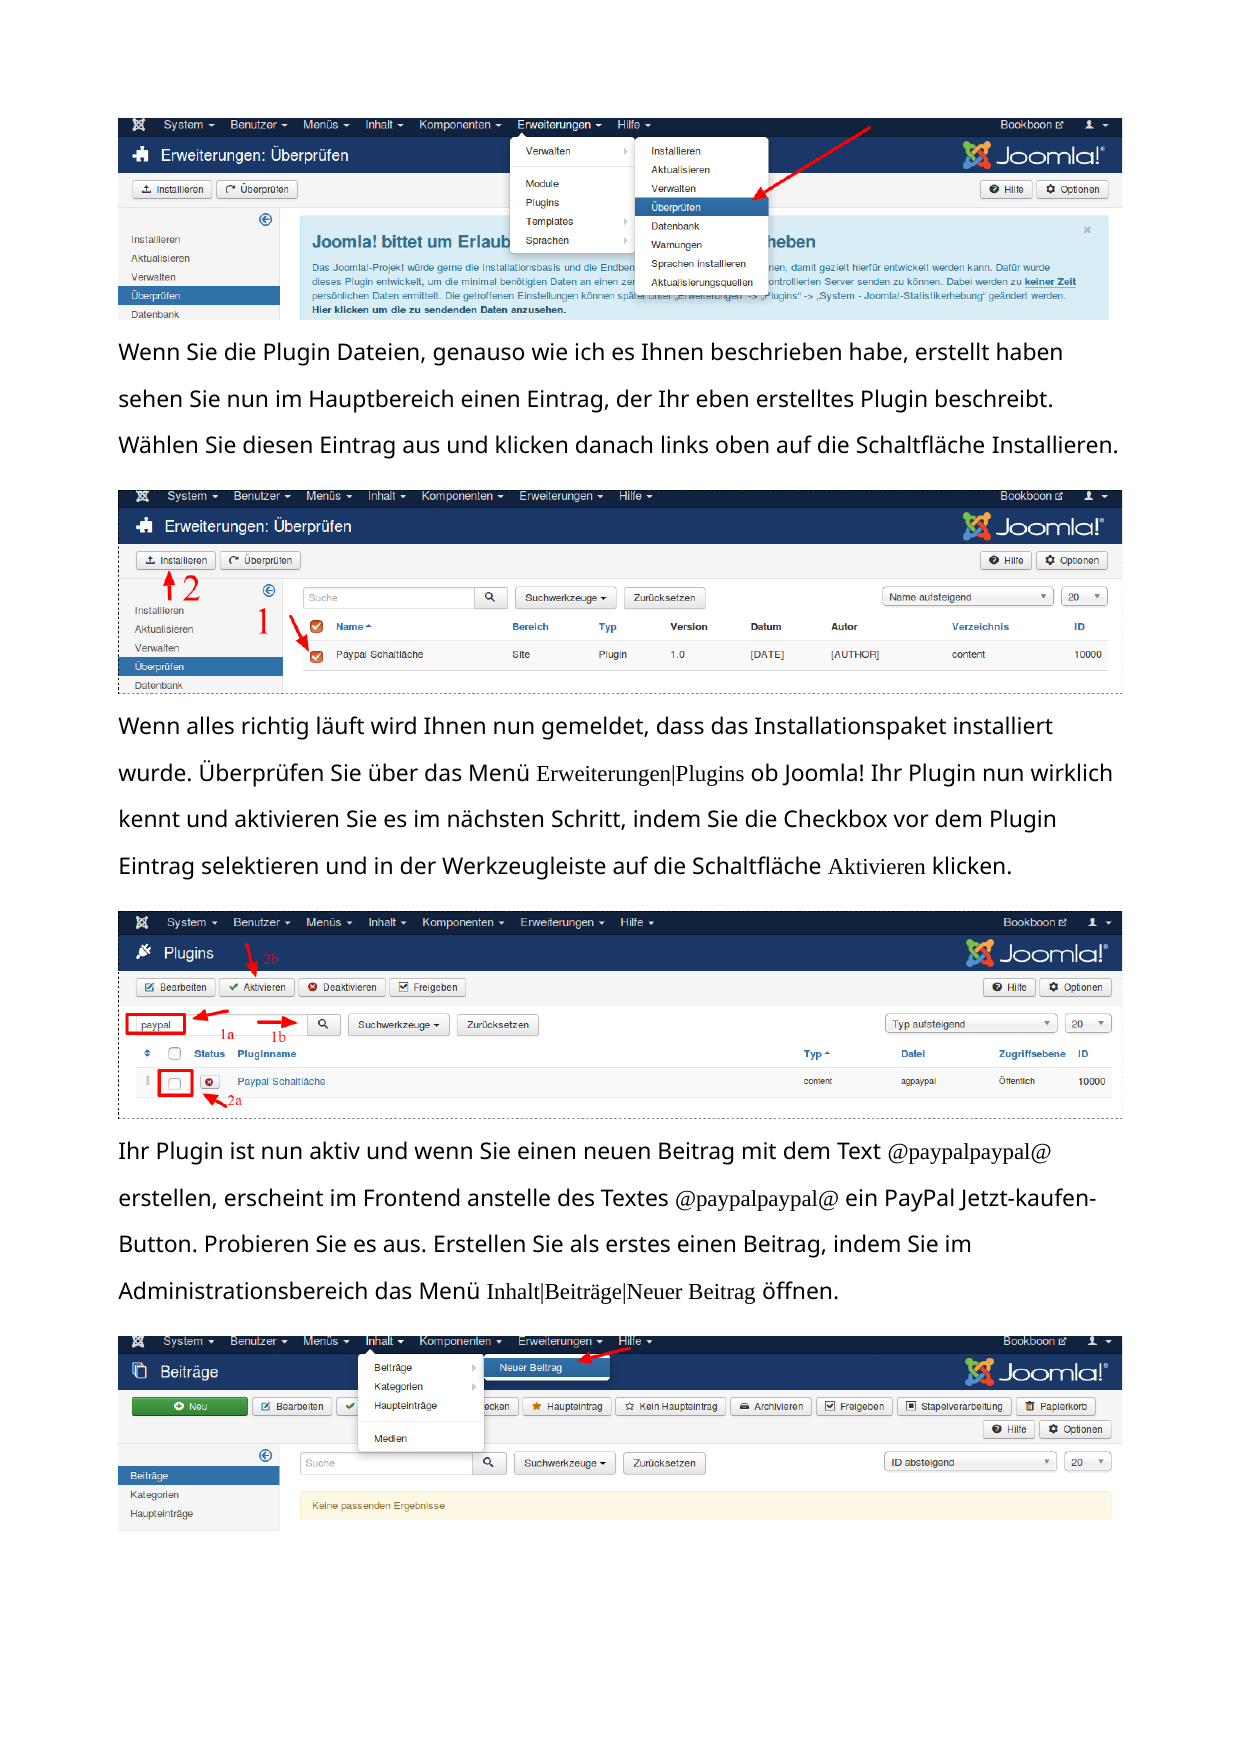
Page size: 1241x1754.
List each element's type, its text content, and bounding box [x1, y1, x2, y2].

picture [118, 911, 1123, 1119]
text Ihr Plugin ist nun aktiv und wenn Sie einen neuen Beitrag mit dem Text @paypalpaypal@ erstellen, erscheint im Frontend anstelle des Textes @paypalpaypal@ ein PayPal Jetzt-kaufen-Button. Probieren Sie es aus. Erstellen Sie als erstes einen Beitrag, indem Sie im Administrationsbereich das Menü Inhalt|Beiträge|Neuer Beitrag öffnen. [118, 1119, 1122, 1307]
picture [118, 118, 1123, 320]
picture [118, 1336, 1123, 1579]
text Wenn Sie die Plugin Dateien, genauso wie ich es Ihnen beschrieben habe, erstellt haben sehen Sie nun im Hauptbereich einen Eintrag, der Ihr eben erstelltes Plugin beschreibt. Wählen Sie diesen Eintrag aus und klicken danach links oben auf die Schaltfläche Installieren. [118, 320, 1122, 461]
picture [118, 490, 1123, 694]
text Wenn alles richtig läuft wird Ihnen nun gemeldet, dass das Installationspaket installiert wurde. Überprüfen Sie über das Menü Erweiterungen|Plugins ob Joomla! Ihr Plugin nun wirklich kennt und aktivieren Sie es im nächsten Schritt, indem Sie die Checkbox vor dem Plugin Eintrag selektieren und in der Werkzeugleiste auf die Schaltfläche Aktivieren klicken. [118, 694, 1122, 882]
